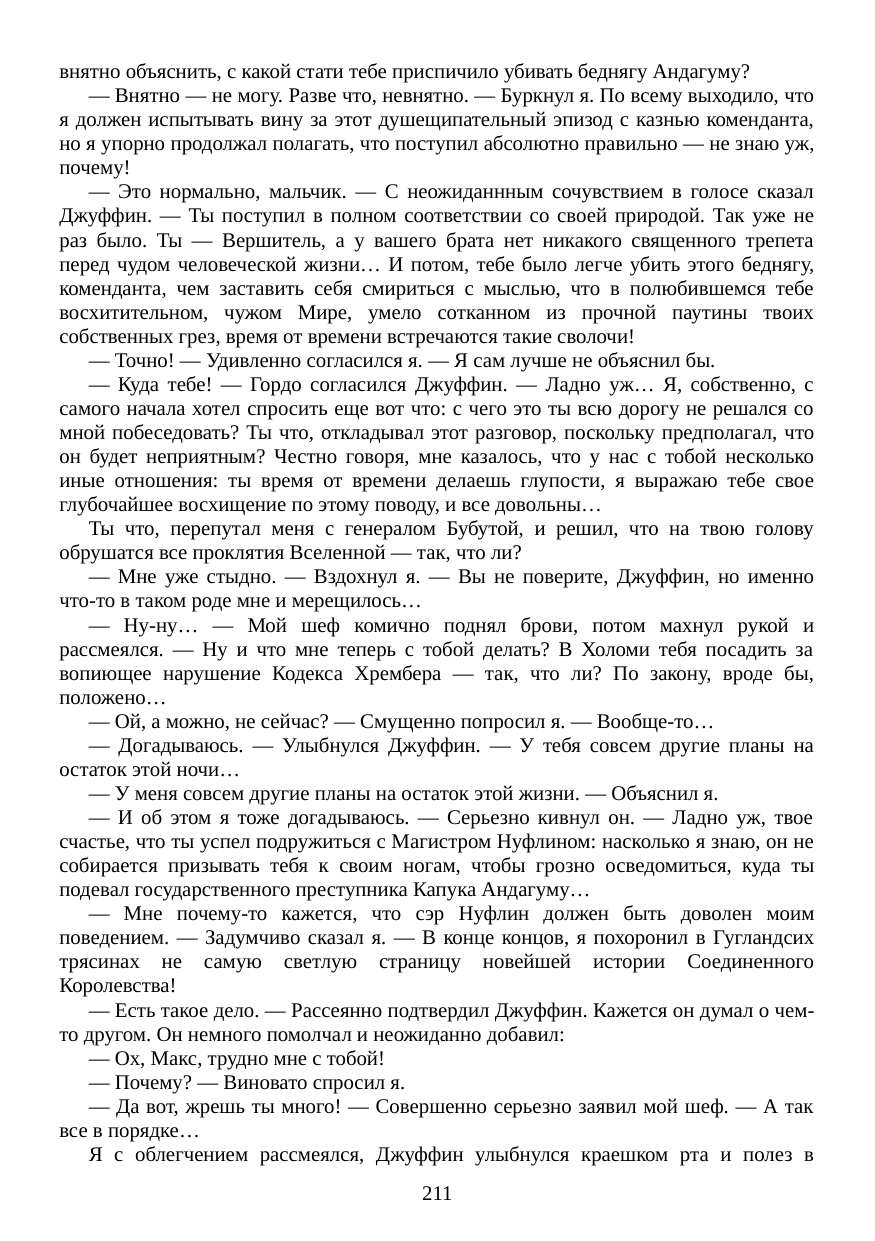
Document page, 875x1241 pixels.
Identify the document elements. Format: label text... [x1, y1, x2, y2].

text — Куда тебе! — Гордо согласился Джуффин. — Ладно уж… Я, собственно, с самого начала хотел спросить еще вот что: с чего это ты всю дорогу не решался со мной побеседовать? Ты что, откладывал этот разговор, поскольку предполагал, что он будет неприятным? Честно говоря, мне казалось, что у нас с тобой несколько иные отношения: ты время от времени делаешь глупости, я выражаю тебе свое глубочайшее восхищение по этому поводу, и все довольны… [59, 372, 815, 516]
text внятно объяснить, с какой стати тебе приспичило убивать беднягу Андагуму? [59, 59, 815, 83]
text — Ой, а можно, не сейчас? — Смущенно попросил я. — Вообще-то… [59, 709, 815, 733]
text Ты что, перепутал меня с генералом Бубутой, и решил, что на твою голову обрушатся все проклятия Вселенной — так, что ли? [59, 516, 815, 564]
text — Это нормально, мальчик. — С неожиданнным сочувствием в голосе сказал Джуффин. — Ты поступил в полном соответствии со своей природой. Так уже не раз было. Ты — Вершитель, а у вашего брата нет никакого священного трепета перед чудом человеческой жизни… И потом, тебе было легче убить этого беднягу, коменданта, чем заставить себя смириться с мыслью, что в полюбившемся тебе восхитительном, чужом Мире, умело сотканном из прочной паутины твоих собственных грез, время от времени встречаются такие сволочи! [59, 179, 815, 348]
text — Внятно — не могу. Разве что, невнятно. — Буркнул я. По всему выходило, что я должен испытывать вину за этот душещипательный эпизод с казнью коменданта, но я упорно продолжал полагать, что поступил абсолютно правильно — не знаю уж, почему! [59, 83, 815, 179]
text — Точно! — Удивленно согласился я. — Я сам лучше не объяснил бы. [59, 348, 815, 372]
text Я с облегчением рассмеялся, Джуффин улыбнулся краешком рта и полез в [59, 1142, 815, 1166]
text — Почему? — Виновато спросил я. [59, 1070, 815, 1094]
text — И об этом я тоже догадываюсь. — Серьезно кивнул он. — Ладно уж, твое счастье, что ты успел подружиться с Магистром Нуфлином: насколько я знаю, он не собирается призывать тебя к своим ногам, чтобы грозно осведомиться, куда ты подевал государственного преступника Капука Андагуму… [59, 805, 815, 901]
text — Ох, Макс, трудно мне с тобой! [59, 1046, 815, 1070]
text — Мне почему-то кажется, что сэр Нуфлин должен быть доволен моим поведением. — Задумчиво сказал я. — В конце концов, я похоронил в Гугландсих трясинах не самую светлую страницу новейшей истории Соединенного Королевства! [59, 901, 815, 997]
text — У меня совсем другие планы на остаток этой жизни. — Объяснил я. [59, 781, 815, 805]
text — Есть такое дело. — Рассеянно подтвердил Джуффин. Кажется он думал о чем-то другом. Он немного помолчал и неожиданно добавил: [59, 997, 815, 1046]
text — Ну-ну… — Мой шеф комично поднял брови, потом махнул рукой и рассмеялся. — Ну и что мне теперь с тобой делать? В Холоми тебя посадить за вопиющее нарушение Кодекса Хрембера — так, что ли? По закону, вроде бы, положено… [59, 612, 815, 709]
text — Мне уже стыдно. — Вздохнул я. — Вы не поверите, Джуффин, но именно что-то в таком роде мне и мерещилось… [59, 564, 815, 612]
text — Догадываюсь. — Улыбнулся Джуффин. — У тебя совсем другие планы на остаток этой ночи… [59, 733, 815, 781]
text — Да вот, жрешь ты много! — Совершенно серьезно заявил мой шеф. — А так все в порядке… [59, 1094, 815, 1142]
